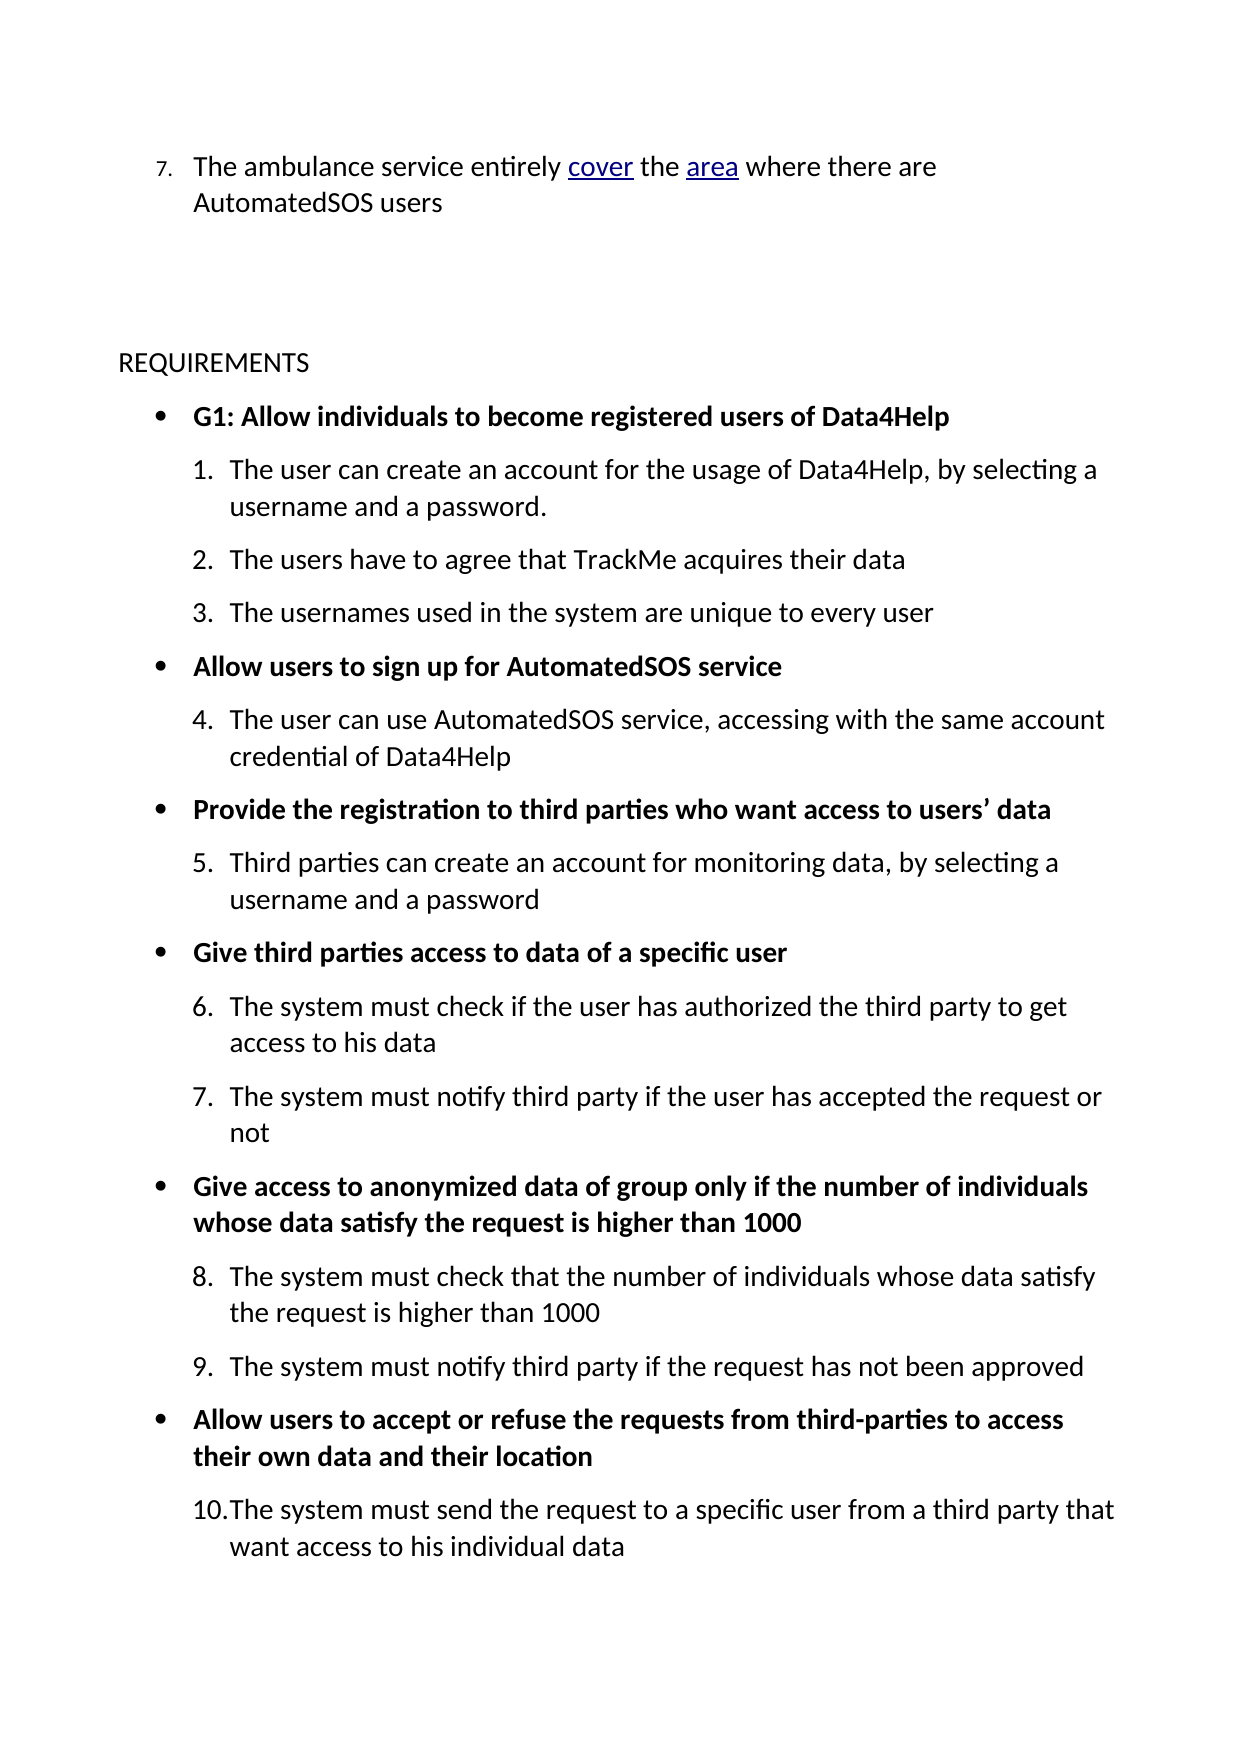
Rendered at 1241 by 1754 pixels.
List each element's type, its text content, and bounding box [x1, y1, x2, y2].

text REQUIREMENTS [118, 344, 1122, 380]
list The user can use AutomatedSOS service, accessing with the same account credential of Data4Help [192, 701, 1122, 773]
list Give access to anonymized data of group only if the number of individuals whose data satisfy the request is higher than 1000 [156, 1168, 1122, 1240]
list Allow users to sign up for AutomatedSOS service [156, 648, 1122, 683]
list The usernames used in the system are unique to every user [192, 594, 1122, 630]
list The system must check if the user has authorized the third party to get access to his data [192, 988, 1122, 1060]
list The system must notify third party if the user has accepted the request or not [192, 1078, 1122, 1150]
list The system must notify third party if the request has not been approved [192, 1348, 1122, 1383]
list Allow users to accept or refuse the requests from third-parties to access their own data and their location [156, 1401, 1122, 1473]
list The system must send the request to a specific user from a third party that want access to his individual data [192, 1491, 1122, 1563]
list The users have to agree that TrackMe acquires their data [192, 541, 1122, 577]
list Give third parties access to data of a specific user [156, 934, 1122, 970]
list The ambulance service entirely cover the area where there are AutomatedSOS users [156, 148, 1122, 220]
list G1: Allow individuals to become registered users of Data4Help [156, 398, 1122, 433]
list The system must check that the number of individuals whose data satisfy the request is higher than 1000 [192, 1258, 1122, 1330]
list Third parties can create an account for monitoring data, by selecting a username and a password [192, 844, 1122, 917]
list Provide the registration to third parties who want access to users’ data [156, 791, 1122, 827]
list The user can create an account for the usage of Data4Help, by selecting a username and a password. [192, 451, 1122, 523]
